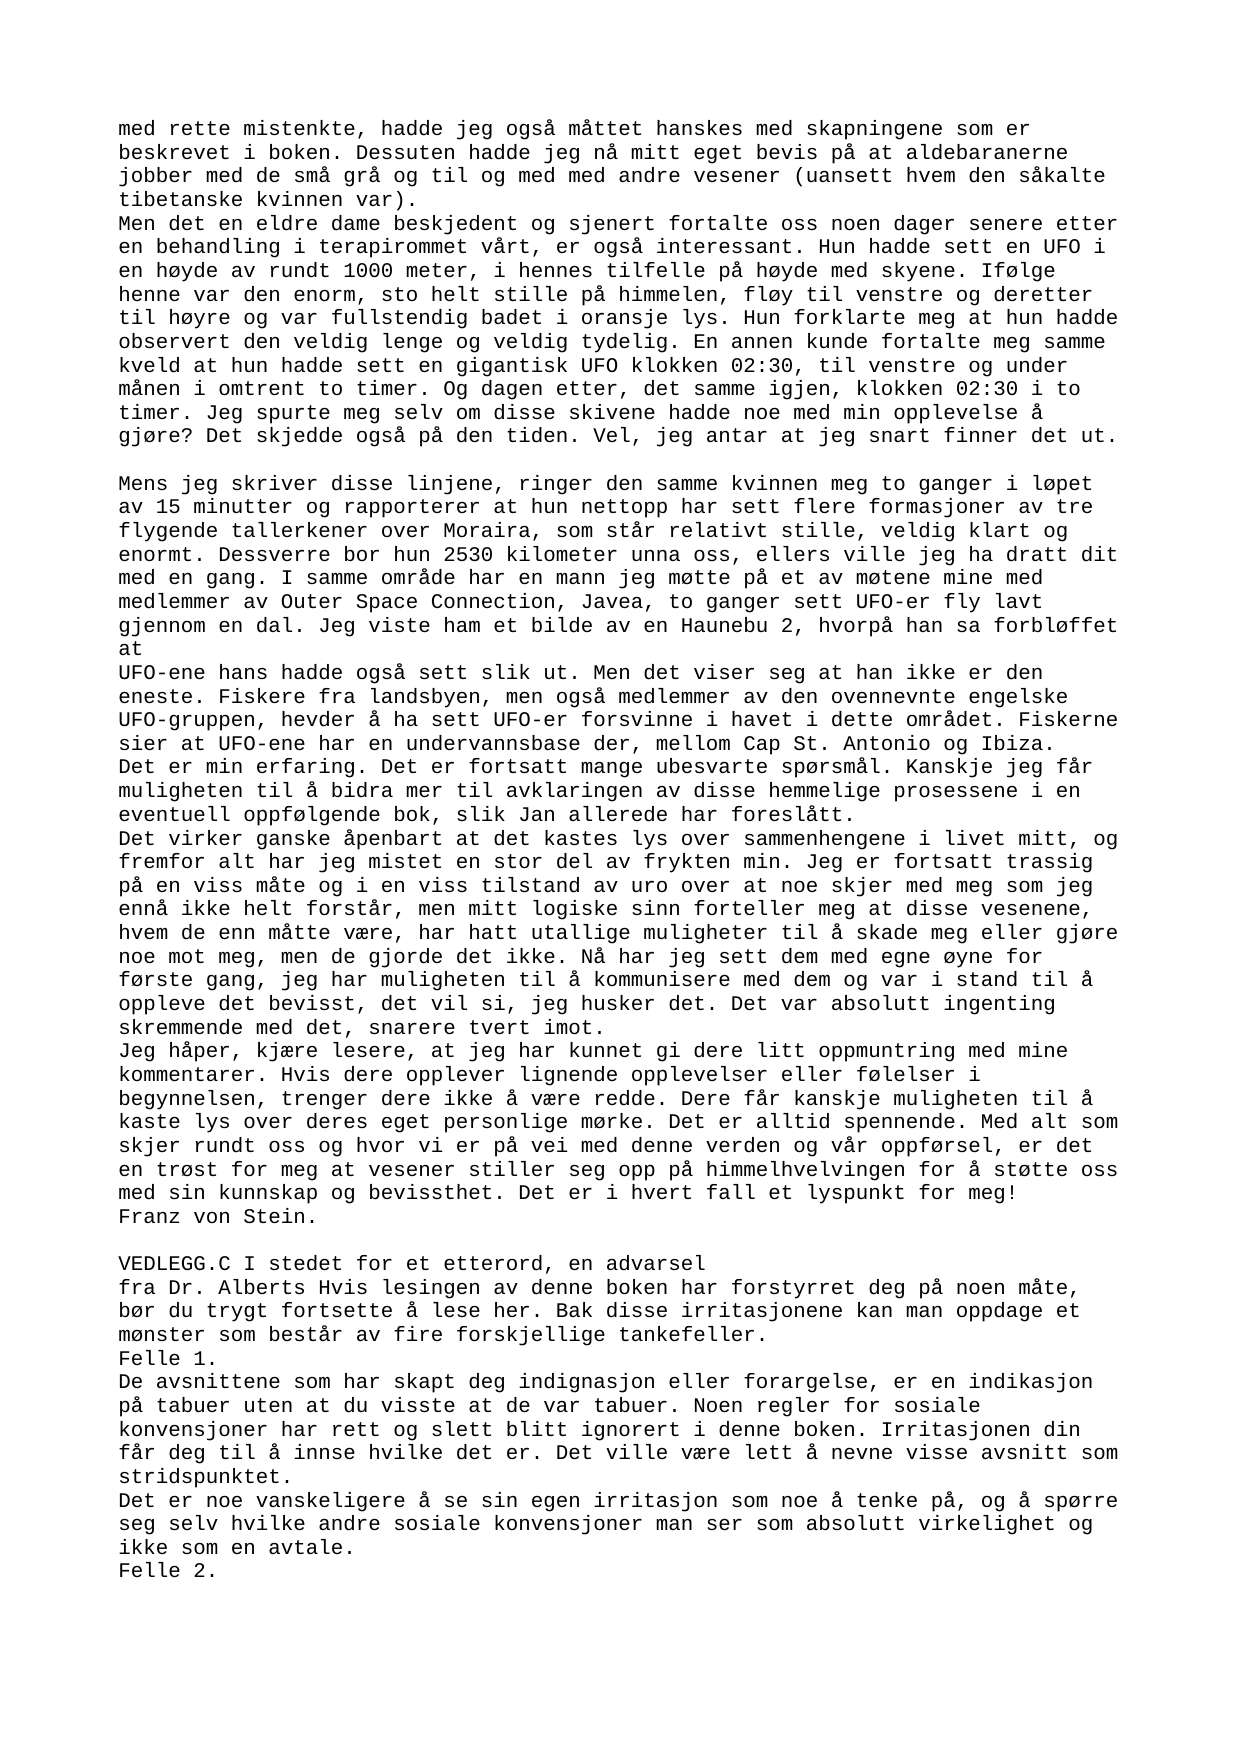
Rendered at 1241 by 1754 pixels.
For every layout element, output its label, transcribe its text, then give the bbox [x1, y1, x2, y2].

text VEDLEGG.C I stedet for et etterord, en advarsel [118, 1253, 1122, 1277]
text Mens jeg skriver disse linjene, ringer den samme kvinnen meg to ganger i løpet av 15 minutter og rapporterer at hun nettopp har sett flere formasjoner av tre flygende tallerkener over Moraira, som står relativt stille, veldig klart og enormt. Dessverre bor hun 2530 kilometer unna oss, ellers ville jeg ha dratt dit med en gang. I samme område har en mann jeg møtte på et av møtene mine med medlemmer av Outer Space Connection, Javea, to ganger sett UFO-er fly lavt gjennom en dal. Jeg viste ham et bilde av en Haunebu 2, hvorpå han sa forbløffet at [118, 473, 1122, 662]
text UFO-ene hans hadde også sett slik ut. Men det viser seg at han ikke er den eneste. Fiskere fra landsbyen, men også medlemmer av den ovennevnte engelske UFO-gruppen, hevder å ha sett UFO-er forsvinne i havet i dette området. Fiskerne sier at UFO-ene har en undervannsbase der, mellom Cap St. Antonio og Ibiza. [118, 662, 1122, 757]
text Det er noe vanskeligere å se sin egen irritasjon som noe å tenke på, og å spørre seg selv hvilke andre sosiale konvensjoner man ser som absolutt virkelighet og ikke som en avtale. [118, 1489, 1122, 1561]
text Jeg håper, kjære lesere, at jeg har kunnet gi dere litt oppmuntring med mine kommentarer. Hvis dere opplever lignende opplevelser eller følelser i begynnelsen, trenger dere ikke å være redde. Dere får kanskje muligheten til å kaste lys over deres eget personlige mørke. Det er alltid spennende. Med alt som skjer rundt oss og hvor vi er på vei med denne verden og vår oppførsel, er det en trøst for meg at vesener stiller seg opp på himmelhvelvingen for å støtte oss med sin kunnskap og bevissthet. Det er i hvert fall et lyspunkt for meg! [118, 1040, 1122, 1206]
text fra Dr. Alberts Hvis lesingen av denne boken har forstyrret deg på noen måte, bør du trygt fortsette å lese her. Bak disse irritasjonene kan man oppdage et mønster som består av fire forskjellige tankefeller. [118, 1277, 1122, 1348]
text Det er min erfaring. Det er fortsatt mange ubesvarte spørsmål. Kanskje jeg får muligheten til å bidra mer til avklaringen av disse hemmelige prosessene i en eventuell oppfølgende bok, slik Jan allerede har foreslått. [118, 757, 1122, 827]
text Felle 1. [118, 1348, 1122, 1371]
text Franz von Stein. [118, 1206, 1122, 1229]
text Men det en eldre dame beskjedent og sjenert fortalte oss noen dager senere etter en behandling i terapirommet vårt, er også interessant. Hun hadde sett en UFO i en høyde av rundt 1000 meter, i hennes tilfelle på høyde med skyene. Ifølge henne var den enorm, sto helt stille på himmelen, fløy til venstre og deretter til høyre og var fullstendig badet i oransje lys. Hun forklarte meg at hun hadde observert den veldig lenge og veldig tydelig. En annen kunde fortalte meg samme kveld at hun hadde sett en gigantisk UFO klokken 02:30, til venstre og under månen i omtrent to timer. Og dagen etter, det samme igjen, klokken 02:30 i to timer. Jeg spurte meg selv om disse skivene hadde noe med min opplevelse å gjøre? Det skjedde også på den tiden. Vel, jeg antar at jeg snart finner det ut. [118, 213, 1122, 449]
text De avsnittene som har skapt deg indignasjon eller forargelse, er en indikasjon på tabuer uten at du visste at de var tabuer. Noen regler for sosiale konvensjoner har rett og slett blitt ignorert i denne boken. Irritasjonen din får deg til å innse hvilke det er. Det ville være lett å nevne visse avsnitt som stridspunktet. [118, 1371, 1122, 1489]
text Felle 2. [118, 1561, 1122, 1584]
text med rette mistenkte, hadde jeg også måttet hanskes med skapningene som er beskrevet i boken. Dessuten hadde jeg nå mitt eget bevis på at aldebaranerne jobber med de små grå og til og med med andre vesener (uansett hvem den såkalte tibetanske kvinnen var). [118, 118, 1122, 213]
text Det virker ganske åpenbart at det kastes lys over sammenhengene i livet mitt, og fremfor alt har jeg mistet en stor del av frykten min. Jeg er fortsatt trassig på en viss måte og i en viss tilstand av uro over at noe skjer med meg som jeg ennå ikke helt forstår, men mitt logiske sinn forteller meg at disse vesenene, hvem de enn måtte være, har hatt utallige muligheter til å skade meg eller gjøre noe mot meg, men de gjorde det ikke. Nå har jeg sett dem med egne øyne for første gang, jeg har muligheten til å kommunisere med dem og var i stand til å oppleve det bevisst, det vil si, jeg husker det. Det var absolutt ingenting skremmende med det, snarere tvert imot. [118, 827, 1122, 1040]
